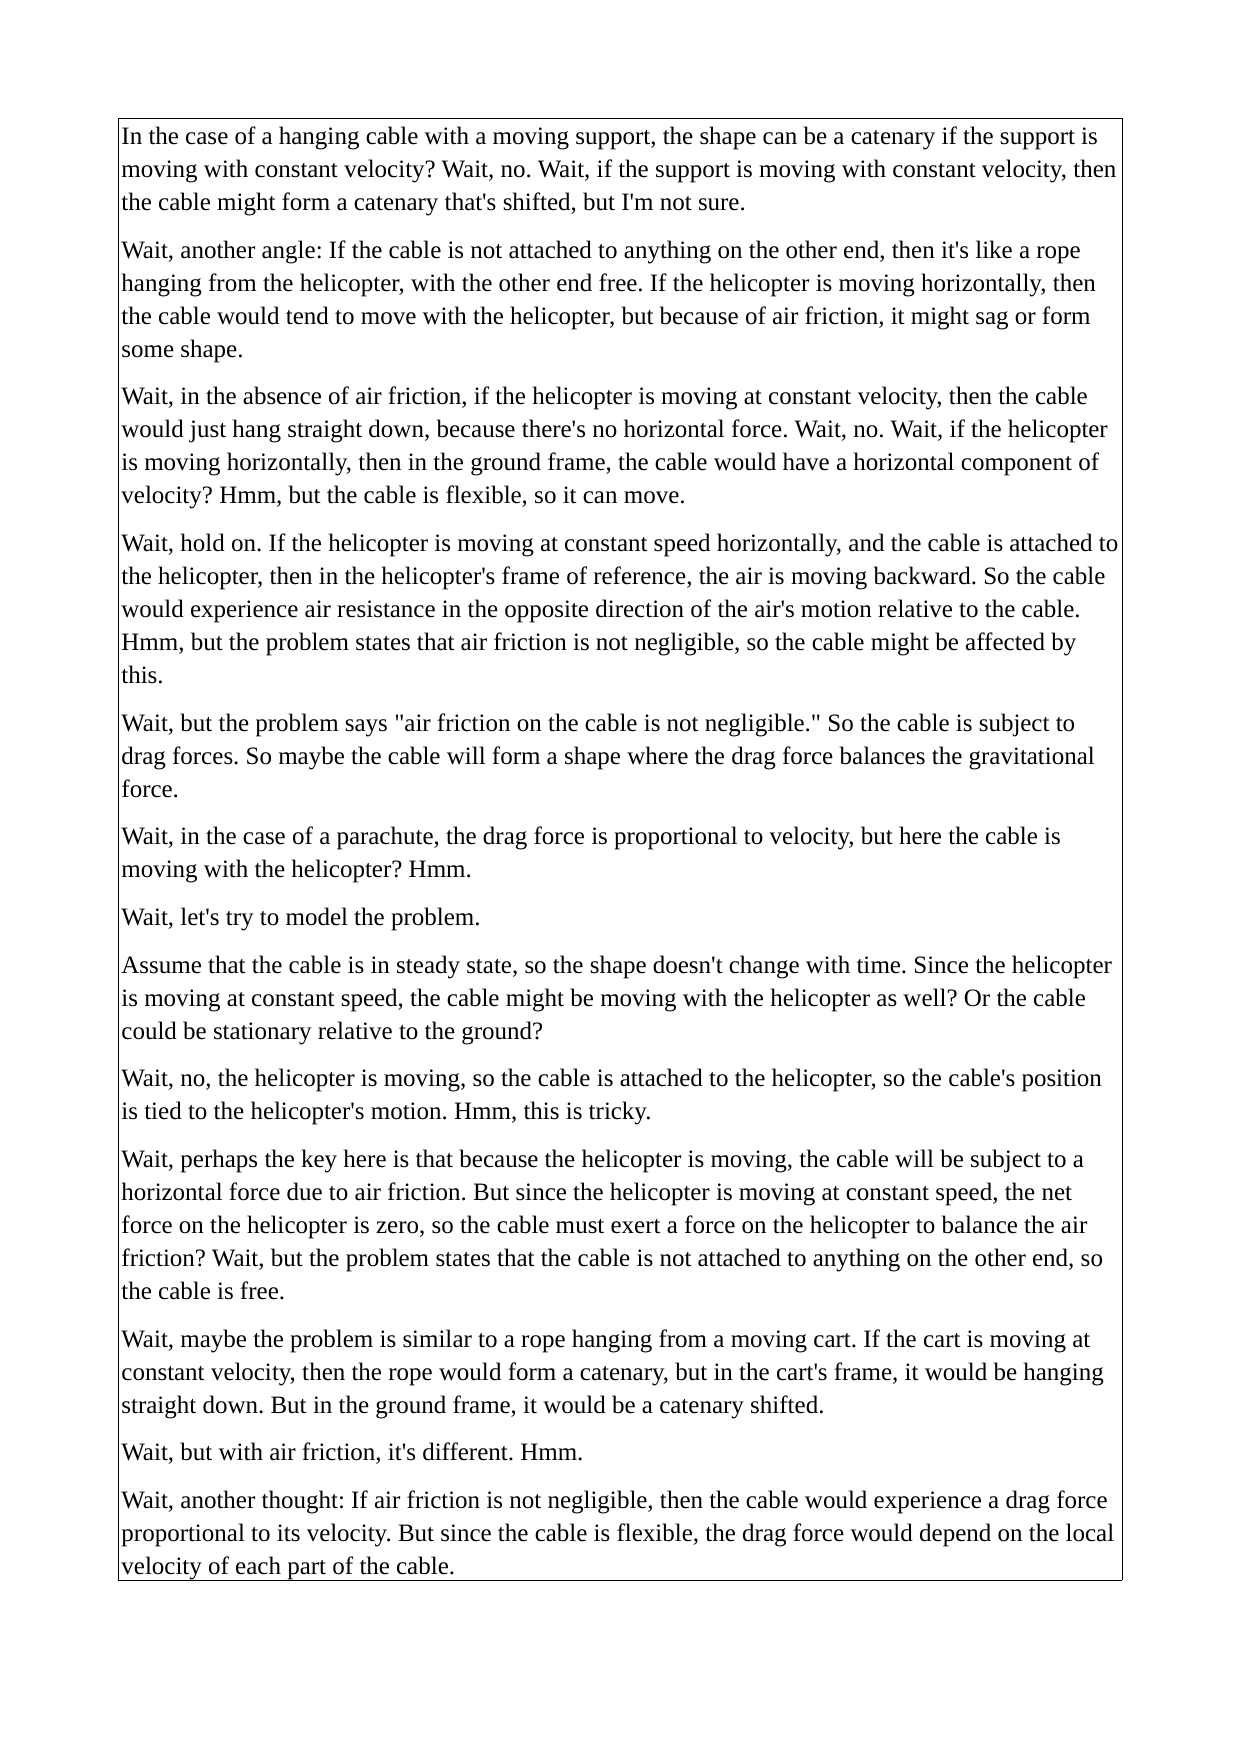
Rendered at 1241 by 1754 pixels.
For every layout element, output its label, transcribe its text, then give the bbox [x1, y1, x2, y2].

text Wait, but with air friction, it's different. Hmm. [119, 1434, 1122, 1466]
text In the case of a hanging cable with a moving support, the shape can be a catenary if the support is moving with constant velocity? Wait, no. Wait, if the support is moving with constant velocity, then the cable might form a catenary that's shifted, but I'm not sure. [119, 119, 1122, 216]
text Wait, another angle: If the cable is not attached to anything on the other end, then it's like a rope hanging from the helicopter, with the other end free. If the helicopter is moving horizontally, then the cable would tend to move with the helicopter, but because of air friction, it might sag or form some shape. [119, 232, 1122, 363]
text Wait, hold on. If the helicopter is moving at constant speed horizontally, and the cable is attached to the helicopter, then in the helicopter's frame of reference, the air is moving backward. So the cable would experience air resistance in the opposite direction of the air's motion relative to the cable. Hmm, but the problem states that air friction is not negligible, so the cable might be affected by this. [119, 525, 1122, 689]
text Wait, in the absence of air friction, if the helicopter is moving at constant velocity, then the cable would just hang straight down, because there's no horizontal force. Wait, no. Wait, if the helicopter is moving horizontally, then in the ground frame, the cable would have a horizontal component of velocity? Hmm, but the cable is flexible, so it can move. [119, 378, 1122, 509]
text Wait, perhaps the key here is that because the helicopter is moving, the cable will be subject to a horizontal force due to air friction. But since the helicopter is moving at constant speed, the net force on the helicopter is zero, so the cable must exert a force on the helicopter to balance the air friction? Wait, but the problem states that the cable is not attached to anything on the other end, so the cable is free. [119, 1141, 1122, 1305]
text Wait, let's try to model the problem. [119, 899, 1122, 931]
text Wait, in the case of a parachute, the drag force is proportional to velocity, but here the cable is moving with the helicopter? Hmm. [119, 818, 1122, 883]
text Wait, no, the helicopter is moving, so the cable is attached to the helicopter, so the cable's position is tied to the helicopter's motion. Hmm, this is tricky. [119, 1060, 1122, 1125]
text Wait, but the problem says "air friction on the cable is not negligible." So the cable is subject to drag forces. So maybe the cable will form a shape where the drag force balances the gravitational force. [119, 705, 1122, 803]
text Wait, maybe the problem is similar to a rope hanging from a moving cart. If the cart is moving at constant velocity, then the rope would form a catenary, but in the cart's frame, it would be hanging straight down. But in the ground frame, it would be a catenary shifted. [119, 1321, 1122, 1418]
text Wait, another thought: If air friction is not negligible, then the cable would experience a drag force proportional to its velocity. But since the cable is flexible, the drag force would depend on the local velocity of each part of the cable. [119, 1482, 1122, 1580]
text Assume that the cable is in steady state, so the shape doesn't change with time. Since the helicopter is moving at constant speed, the cable might be moving with the helicopter as well? Or the cable could be stationary relative to the ground? [119, 947, 1122, 1044]
